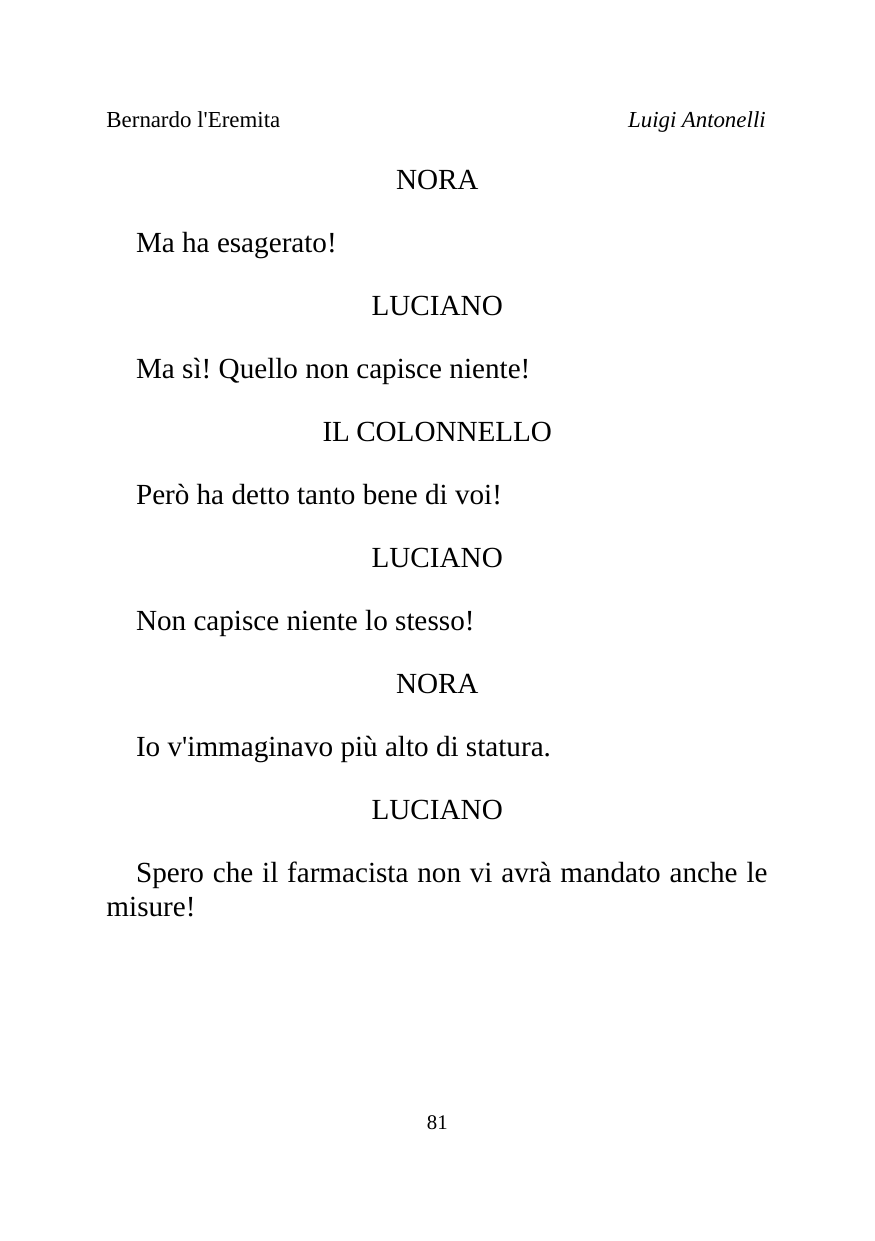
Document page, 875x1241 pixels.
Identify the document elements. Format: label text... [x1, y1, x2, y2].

text Io v'immaginavo più alto di statura. [106, 729, 768, 763]
text NORA [106, 666, 768, 700]
text NORA [106, 162, 768, 196]
text LUCIANO [106, 288, 768, 322]
text IL COLONNELLO [106, 414, 768, 448]
text LUCIANO [106, 792, 768, 826]
text Ma ha esagerato! [106, 225, 768, 259]
text Ma sì! Quello non capisce niente! [106, 351, 768, 385]
text Però ha detto tanto bene di voi! [106, 477, 768, 511]
text Non capisce niente lo stesso! [106, 603, 768, 637]
text LUCIANO [106, 540, 768, 574]
text Spero che il farmacista non vi avrà mandato anche le misure! [106, 855, 768, 922]
